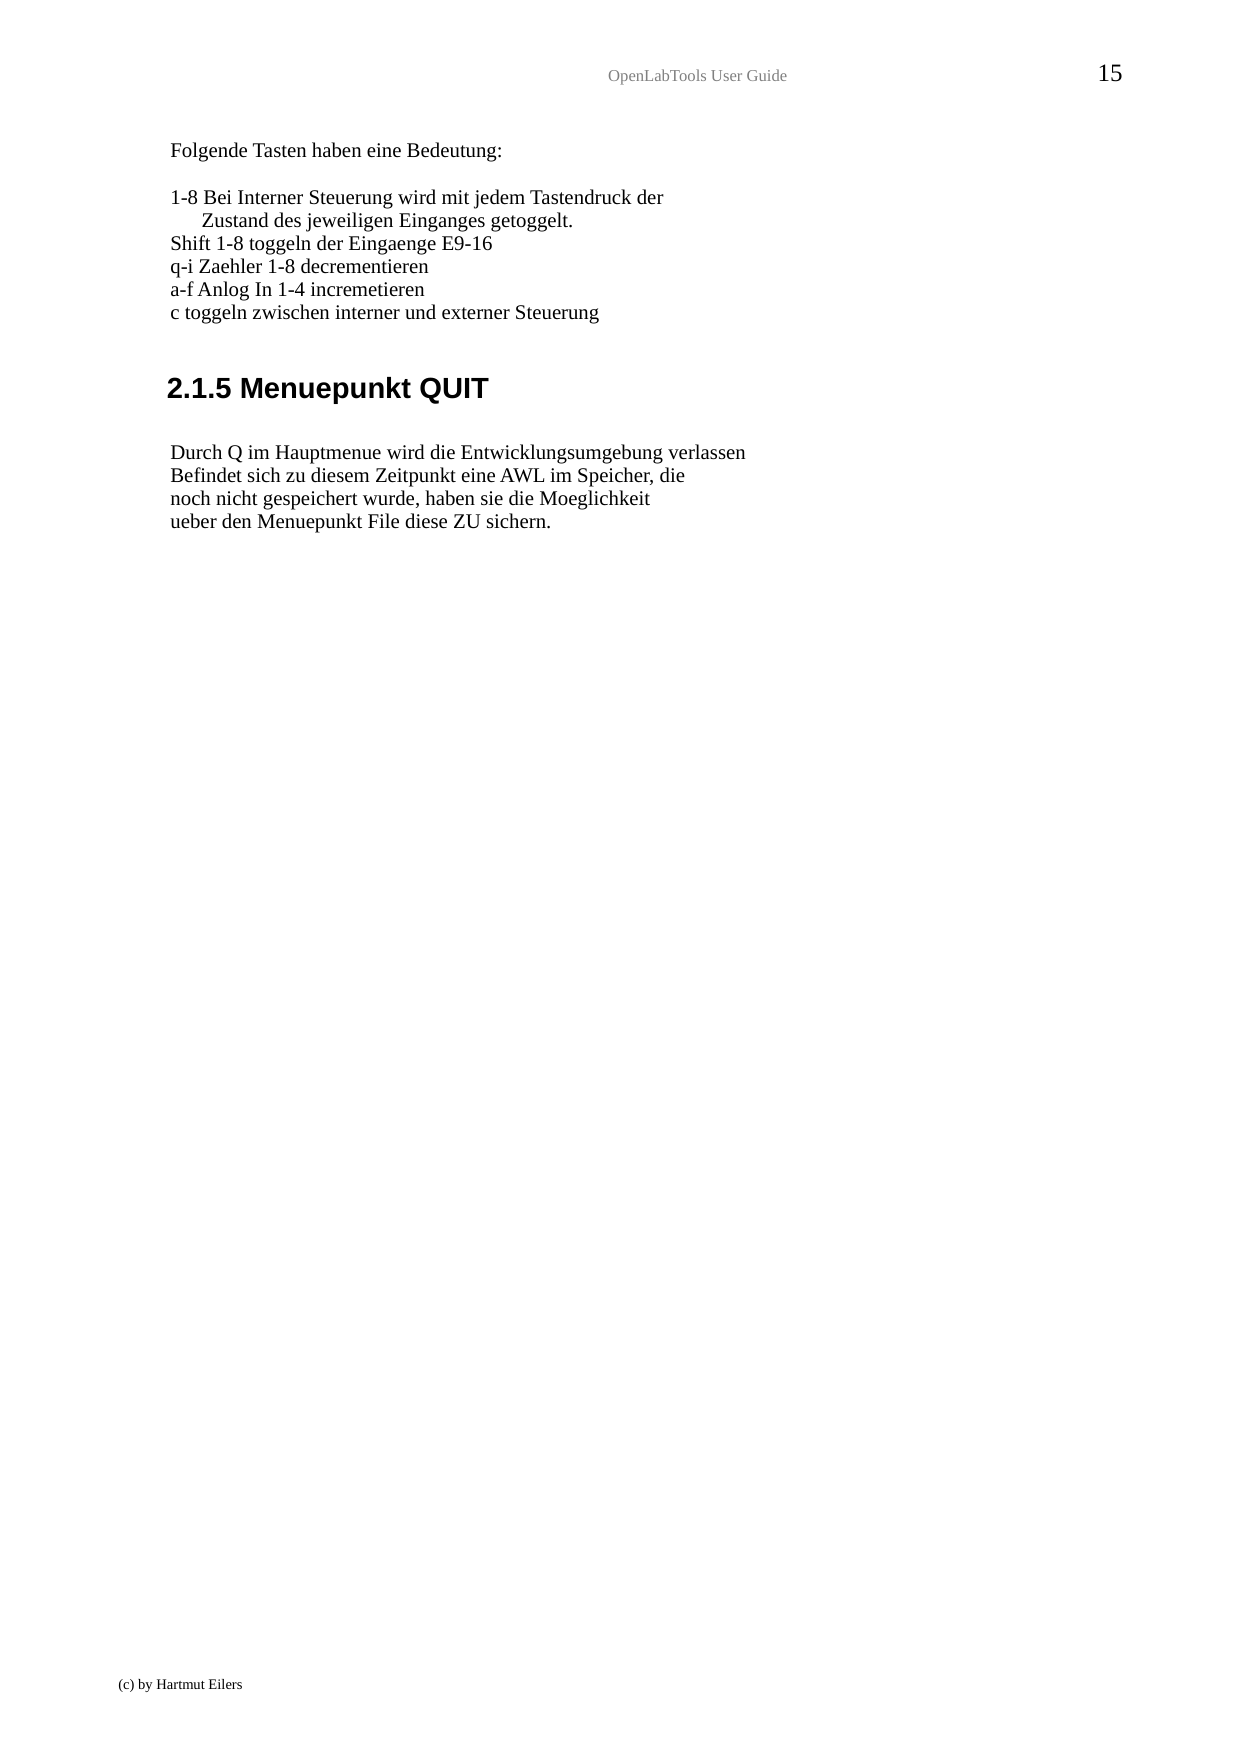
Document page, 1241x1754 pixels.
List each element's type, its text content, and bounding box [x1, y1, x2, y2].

text Shift 1-8 toggeln der Eingaenge E9-16 [118, 232, 1122, 255]
text Befindet sich zu diesem Zeitpunkt eine AWL im Speicher, die [118, 464, 1122, 487]
text noch nicht gespeichert wurde, haben sie die Moeglichkeit [118, 487, 1122, 510]
subtitle 2.1.5 Menuepunkt QUIT [118, 372, 1122, 405]
text Durch Q im Hauptmenue wird die Entwicklungsumgebung verlassen [118, 441, 1122, 464]
text Zustand des jeweiligen Einganges getoggelt. [118, 209, 1122, 232]
text 1-8 Bei Interner Steuerung wird mit jedem Tastendruck der [118, 186, 1122, 209]
text c toggeln zwischen interner und externer Steuerung [118, 301, 1122, 324]
text ueber den Menuepunkt File diese ZU sichern. [118, 510, 1122, 533]
text a-f Anlog In 1-4 incremetieren [118, 278, 1122, 301]
text q-i Zaehler 1-8 decrementieren [118, 255, 1122, 278]
text Folgende Tasten haben eine Bedeutung: [118, 139, 1122, 162]
